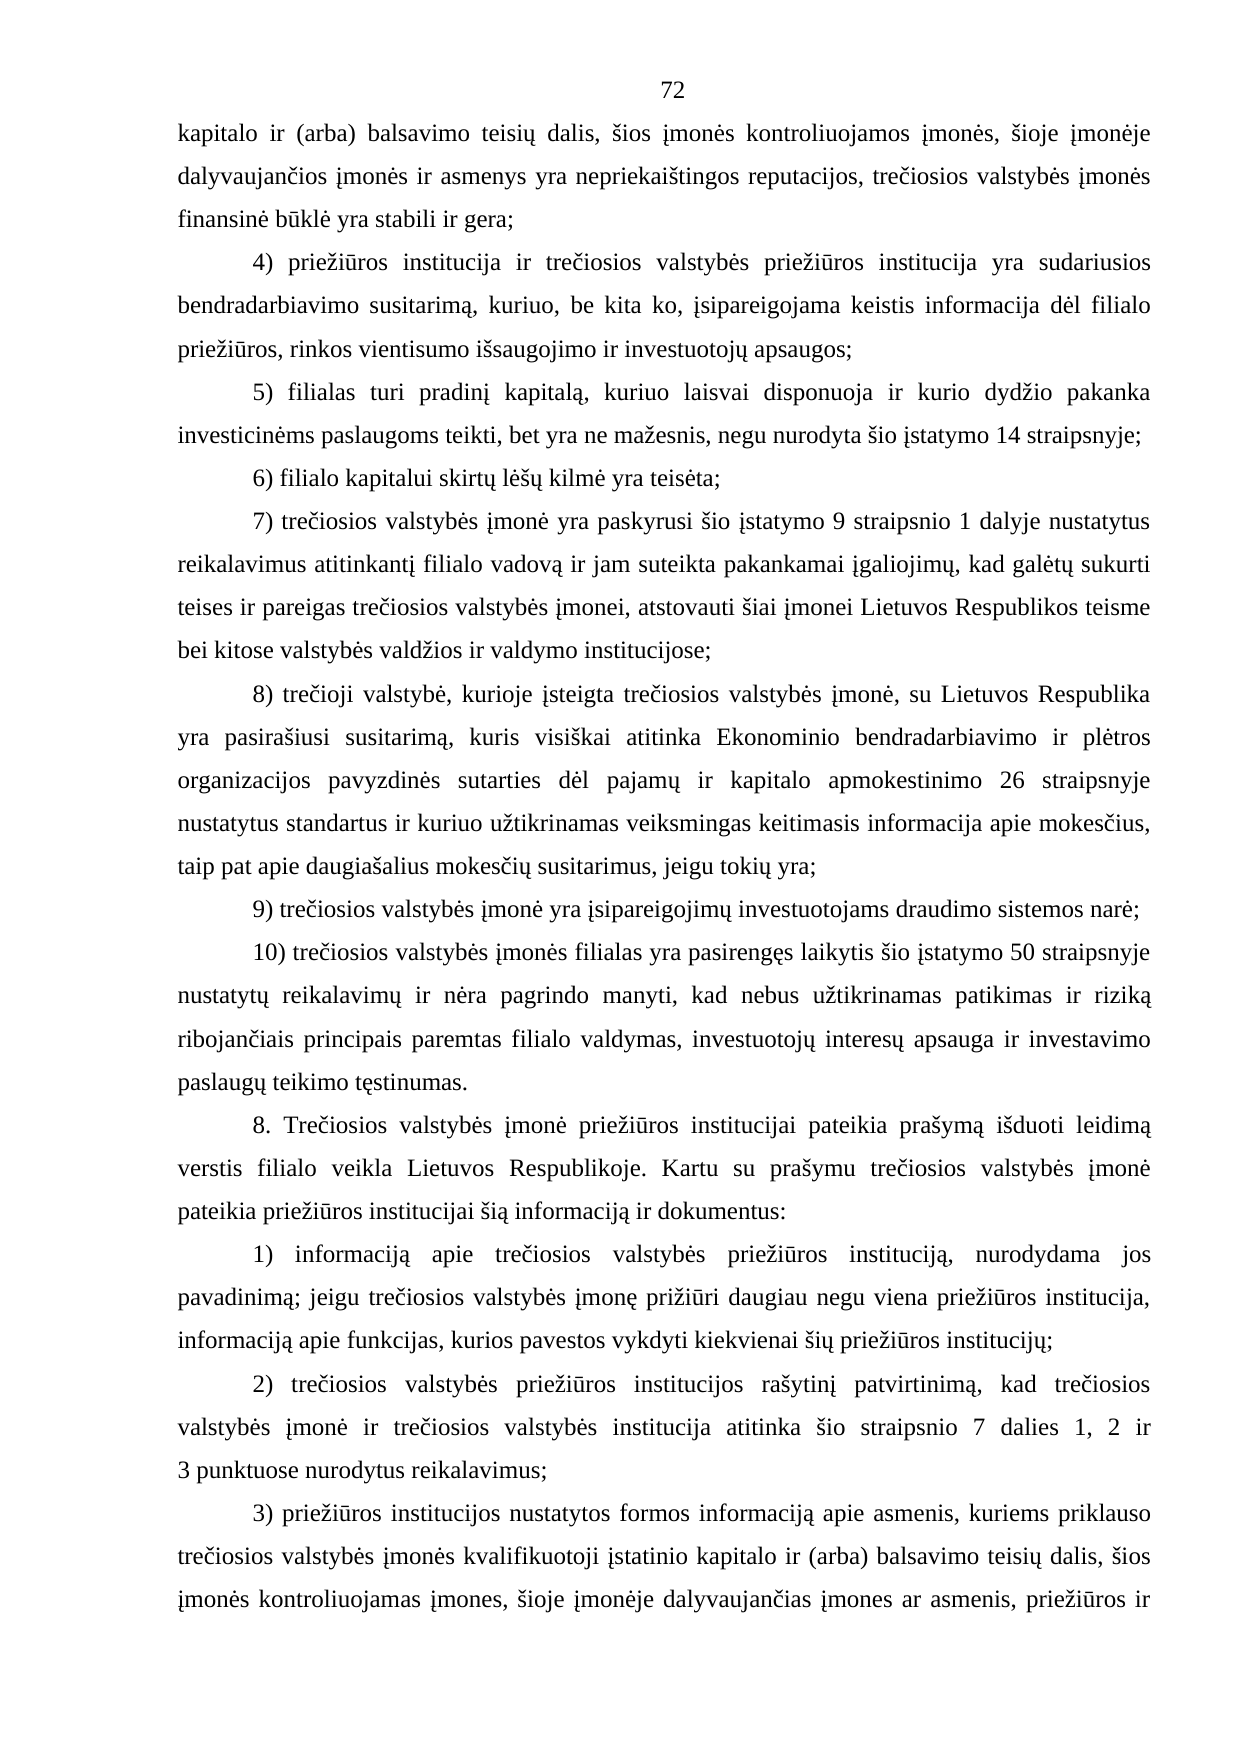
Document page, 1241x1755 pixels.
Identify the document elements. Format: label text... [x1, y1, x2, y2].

text 9) trečiosios valstybės įmonė yra įsipareigojimų investuotojams draudimo sistemos narė; [177, 894, 1152, 923]
text 1) informaciją apie trečiosios valstybės priežiūros instituciją, nurodydama jos pavadinimą; jeigu trečiosios valstybės įmonę prižiūri daugiau negu viena priežiūros institucija, informaciją apie funkcijas, kurios pavestos vykdyti kiekvienai šių priežiūros institucijų; [177, 1239, 1152, 1354]
text kapitalo ir (arba) balsavimo teisių dalis, šios įmonės kontroliuojamos įmonės, šioje įmonėje dalyvaujančios įmonės ir asmenys yra nepriekaištingos reputacijos, trečiosios valstybės įmonės finansinė būklė yra stabili ir gera; [177, 118, 1152, 233]
text 2) trečiosios valstybės priežiūros institucijos rašytinį patvirtinimą, kad trečiosios valstybės įmonė ir trečiosios valstybės institucija atitinka šio straipsnio 7 dalies 1, 2 ir 3 punktuose nurodytus reikalavimus; [177, 1369, 1152, 1484]
text 3) priežiūros institucijos nustatytos formos informaciją apie asmenis, kuriems priklauso trečiosios valstybės įmonės kvalifikuotoji įstatinio kapitalo ir (arba) balsavimo teisių dalis, šios įmonės kontroliuojamas įmones, šioje įmonėje dalyvaujančias įmones ar asmenis, priežiūros ir [177, 1498, 1152, 1613]
text 7) trečiosios valstybės įmonė yra paskyrusi šio įstatymo 9 straipsnio 1 dalyje nustatytus reikalavimus atitinkantį filialo vadovą ir jam suteikta pakankamai įgaliojimų, kad galėtų sukurti teises ir pareigas trečiosios valstybės įmonei, atstovauti šiai įmonei Lietuvos Respublikos teisme bei kitose valstybės valdžios ir valdymo institucijose; [177, 506, 1152, 664]
text 6) filialo kapitalui skirtų lėšų kilmė yra teisėta; [177, 463, 1152, 492]
text 5) filialas turi pradinį kapitalą, kuriuo laisvai disponuoja ir kurio dydžio pakanka investicinėms paslaugoms teikti, bet yra ne mažesnis, negu nurodyta šio įstatymo 14 straipsnyje; [177, 377, 1152, 449]
text 8. Trečiosios valstybės įmonė priežiūros institucijai pateikia prašymą išduoti leidimą verstis filialo veikla Lietuvos Respublikoje. Kartu su prašymu trečiosios valstybės įmonė pateikia priežiūros institucijai šią informaciją ir dokumentus: [177, 1110, 1152, 1225]
text 4) priežiūros institucija ir trečiosios valstybės priežiūros institucija yra sudariusios bendradarbiavimo susitarimą, kuriuo, be kita ko, įsipareigojama keistis informacija dėl filialo priežiūros, rinkos vientisumo išsaugojimo ir investuotojų apsaugos; [177, 247, 1152, 362]
text 10) trečiosios valstybės įmonės filialas yra pasirengęs laikytis šio įstatymo 50 straipsnyje nustatytų reikalavimų ir nėra pagrindo manyti, kad nebus užtikrinamas patikimas ir riziką ribojančiais principais paremtas filialo valdymas, investuotojų interesų apsauga ir investavimo paslaugų teikimo tęstinumas. [177, 937, 1152, 1096]
text 8) trečioji valstybė, kurioje įsteigta trečiosios valstybės įmonė, su Lietuvos Respublika yra pasirašiusi susitarimą, kuris visiškai atitinka Ekonominio bendradarbiavimo ir plėtros organizacijos pavyzdinės sutarties dėl pajamų ir kapitalo apmokestinimo 26 straipsnyje nustatytus standartus ir kuriuo užtikrinamas veiksmingas keitimasis informacija apie mokesčius, taip pat apie daugiašalius mokesčių susitarimus, jeigu tokių yra; [177, 679, 1152, 880]
